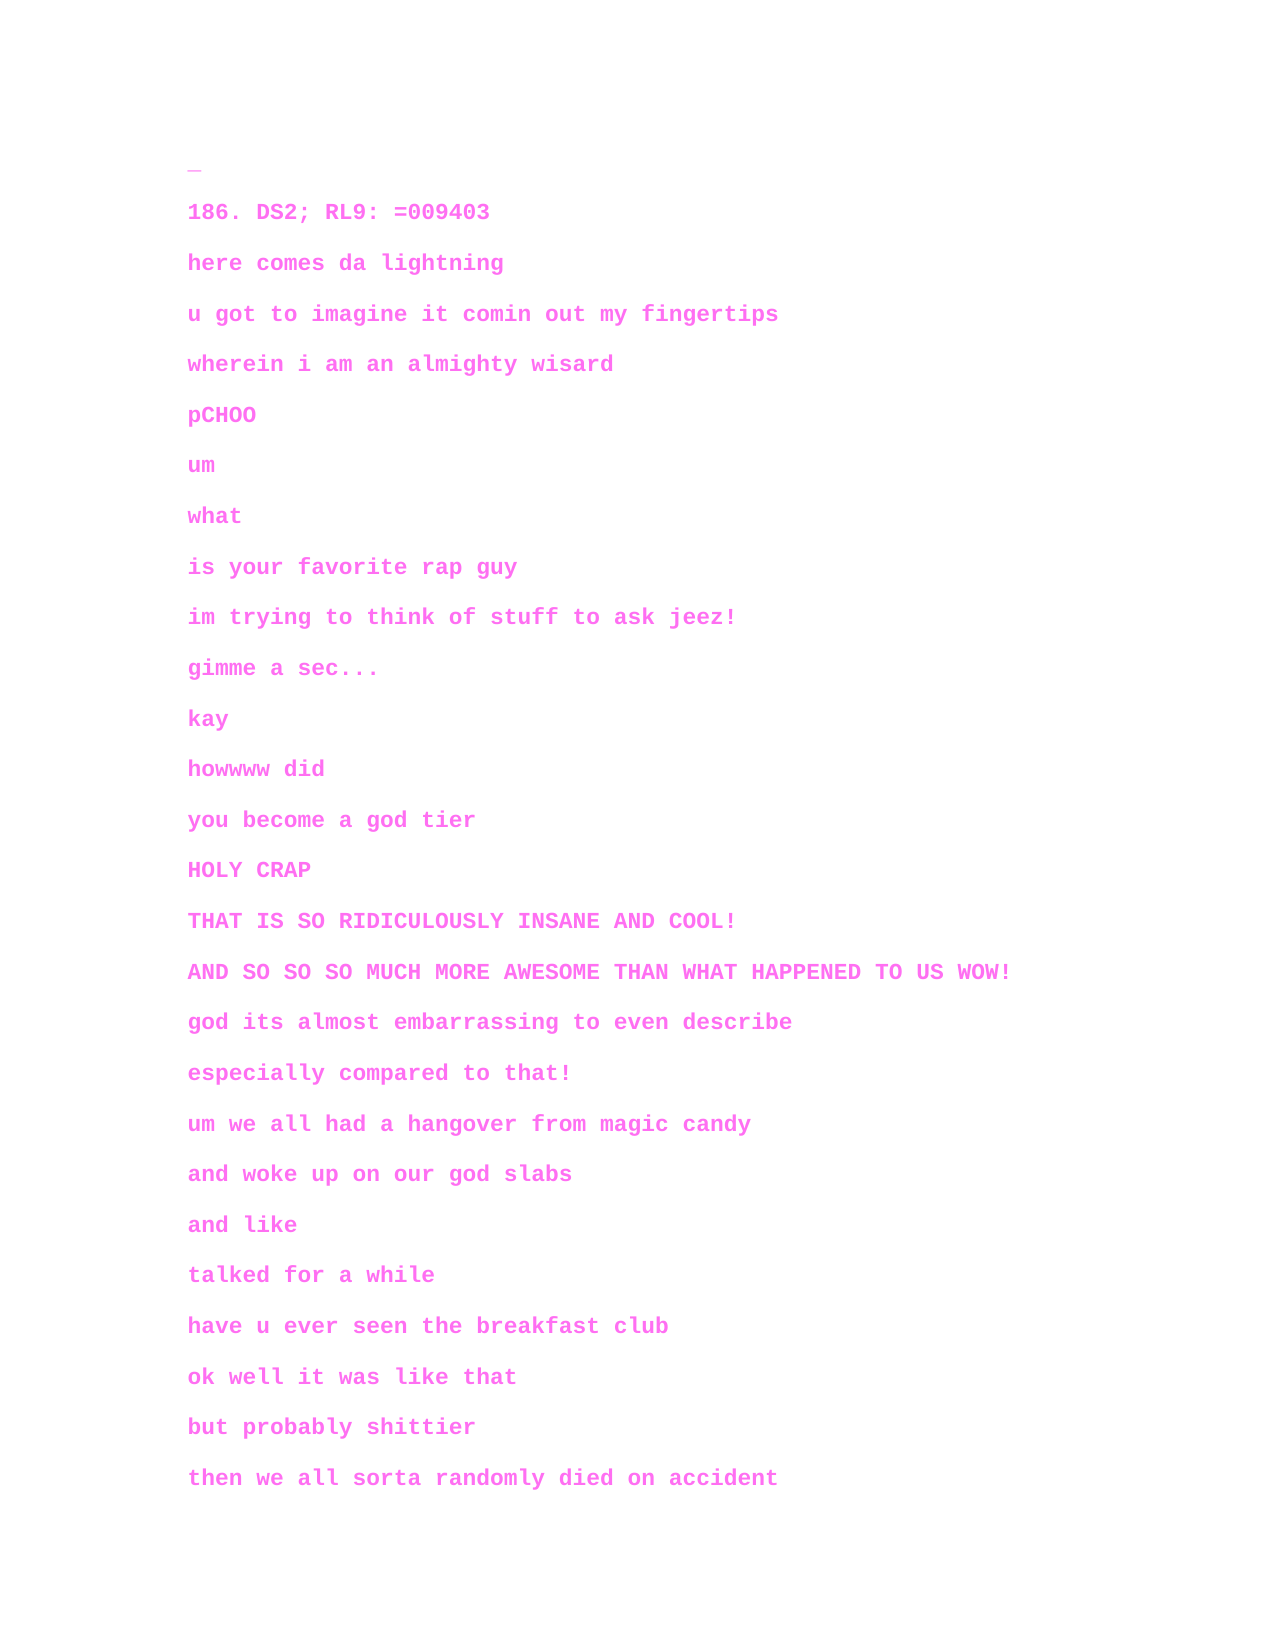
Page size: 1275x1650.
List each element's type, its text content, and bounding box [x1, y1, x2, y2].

text god its almost embarrassing to even describe [187, 1011, 1087, 1037]
text im trying to think of stuff to ask jeez! [187, 606, 1087, 632]
text ok well it was like that [187, 1365, 1087, 1391]
text but probably shittier [187, 1416, 1087, 1442]
text u got to imagine it comin out my fingertips [187, 302, 1087, 328]
text um [187, 454, 1087, 480]
text here comes da lightning [187, 251, 1087, 277]
text um we all had a hangover from magic candy [187, 1112, 1087, 1138]
text is your favorite rap guy [187, 555, 1087, 581]
text and woke up on our god slabs [187, 1162, 1087, 1188]
text THAT IS SO RIDICULOUSLY INSANE AND COOL! [187, 909, 1087, 935]
text pCHOO [187, 403, 1087, 429]
text kay [187, 707, 1087, 733]
text then we all sorta randomly died on accident [187, 1466, 1087, 1492]
text wherein i am an almighty wisard [187, 352, 1087, 378]
text especially compared to that! [187, 1061, 1087, 1087]
text gimme a sec... [187, 656, 1087, 682]
text and like [187, 1213, 1087, 1239]
text talked for a while [187, 1264, 1087, 1290]
text HOLY CRAP [187, 859, 1087, 885]
text you become a god tier [187, 808, 1087, 834]
text AND SO SO SO MUCH MORE AWESOME THAN WHAT HAPPENED TO US WOW! [187, 960, 1087, 986]
text have u ever seen the breakfast club [187, 1314, 1087, 1340]
text what [187, 504, 1087, 530]
text howwww did [187, 757, 1087, 783]
text _ [187, 150, 1087, 176]
text 186. DS2; RL9: =009403 [187, 201, 1087, 227]
